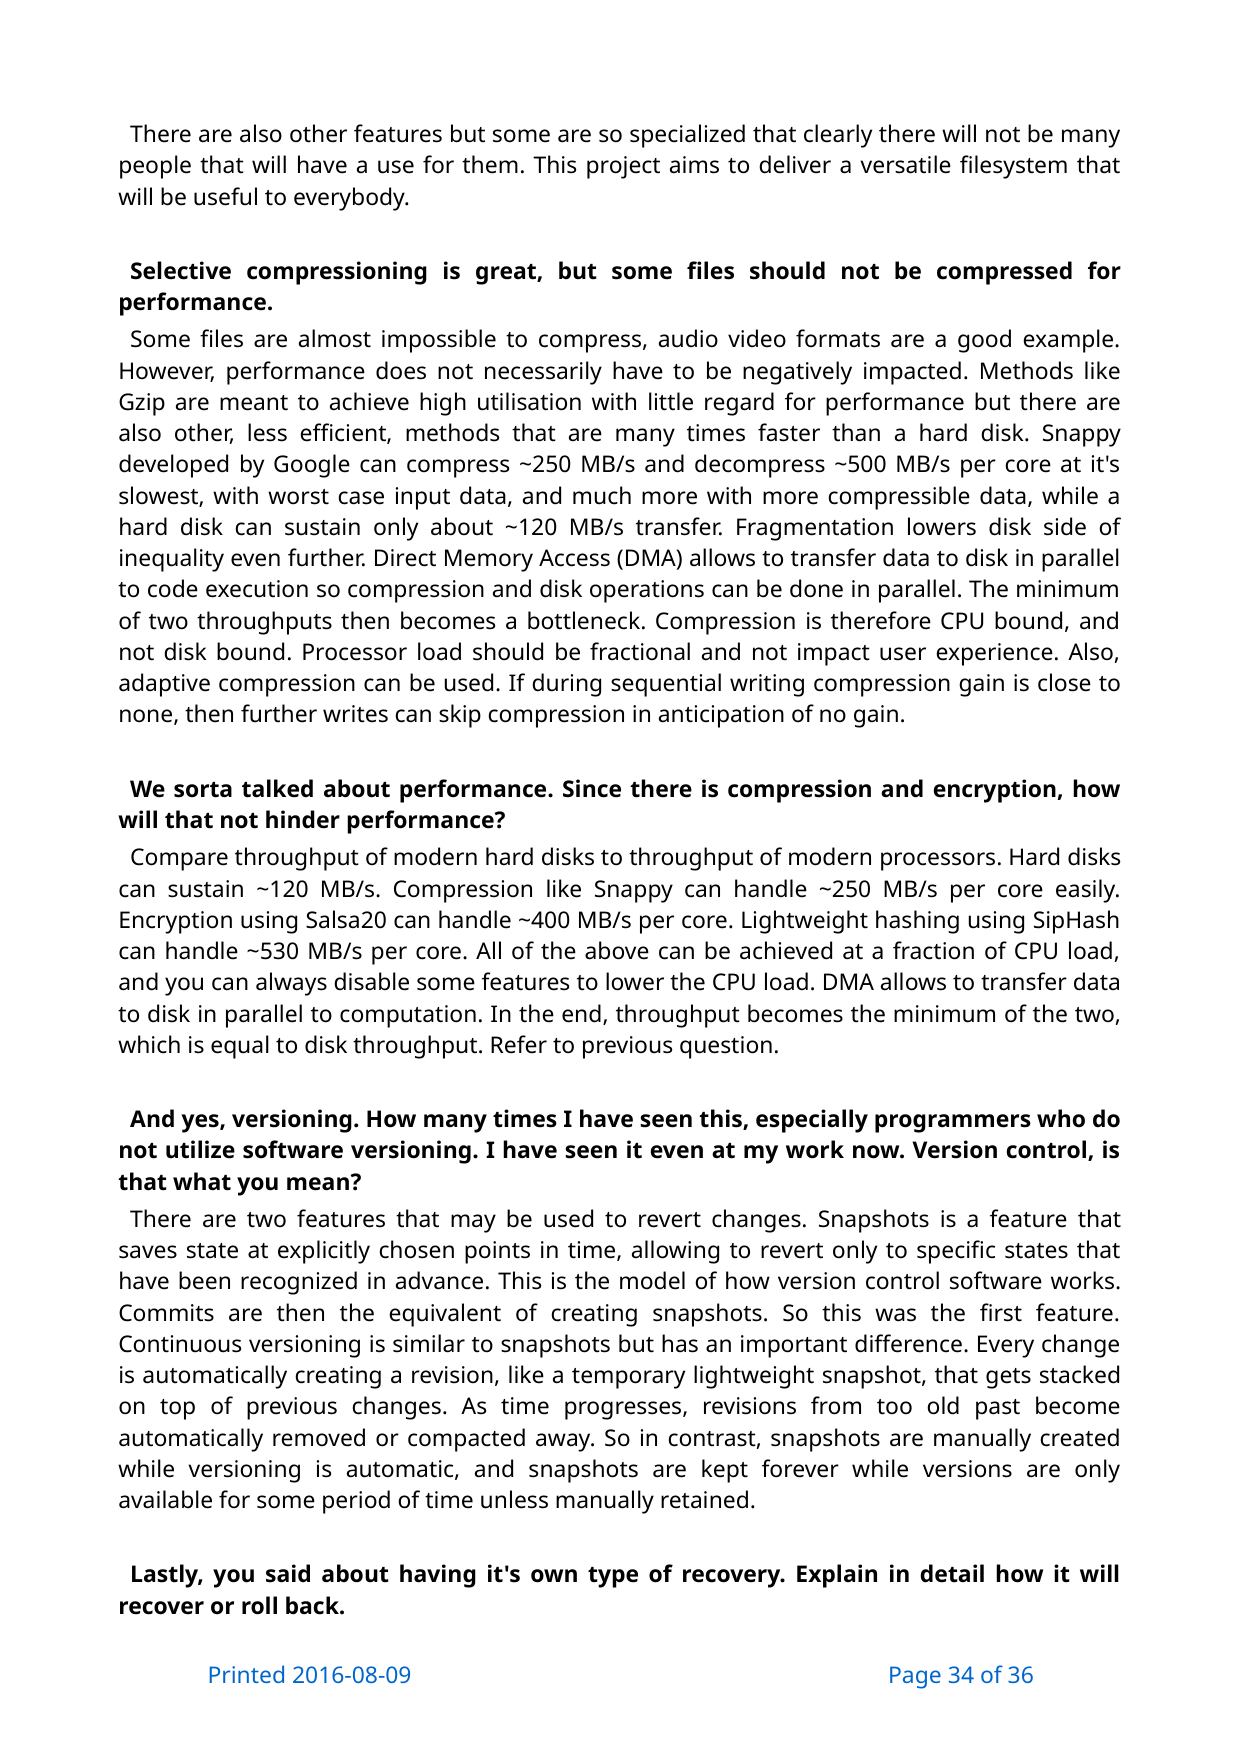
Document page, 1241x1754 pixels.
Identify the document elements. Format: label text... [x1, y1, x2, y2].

text Some files are almost impossible to compress, audio video formats are a good example. However, performance does not necessarily have to be negatively impacted. Methods like Gzip are meant to achieve high utilisation with little regard for performance but there are also other, less efficient, methods that are many times faster than a hard disk. Snappy developed by Google can compress ~250 MB/s and decompress ~500 MB/s per core at it's slowest, with worst case input data, and much more with more compressible data, while a hard disk can sustain only about ~120 MB/s transfer. Fragmentation lowers disk side of inequality even further. Direct Memory Access (DMA) allows to transfer data to disk in parallel to code execution so compression and disk operations can be done in parallel. The minimum of two throughputs then becomes a bottleneck. Compression is therefore CPU bound, and not disk bound. Processor load should be fractional and not impact user experience. Also, adaptive compression can be used. If during sequential writing compression gain is close to none, then further writes can skip compression in anticipation of no gain. [118, 323, 1122, 730]
text And yes, versioning. How many times I have seen this, especially programmers who do not utilize software versioning. I have seen it even at my work now. Version control, is that what you mean? [118, 1103, 1122, 1197]
text Selective compressioning is great, but some files should not be compressed for performance. [118, 255, 1122, 317]
text Lastly, you said about having it's own type of recovery. Explain in detail how it will recover or roll back. [118, 1558, 1122, 1621]
text There are two features that may be used to revert changes. Snapshots is a feature that saves state at explicitly chosen points in time, allowing to revert only to specific states that have been recognized in advance. This is the model of how version control software works. Commits are then the equivalent of creating snapshots. So this was the first feature. Continuous versioning is similar to snapshots but has an important difference. Every change is automatically creating a revision, like a temporary lightweight snapshot, that gets stacked on top of previous changes. As time progresses, revisions from too old past become automatically removed or compacted away. So in contrast, snapshots are manually created while versioning is automatic, and snapshots are kept forever while versions are only available for some period of time unless manually retained. [118, 1203, 1122, 1515]
text There are also other features but some are so specialized that clearly there will not be many people that will have a use for them. This project aims to deliver a versatile filesystem that will be useful to everybody. [118, 118, 1122, 212]
text Compare throughput of modern hard disks to throughput of modern processors. Hard disks can sustain ~120 MB/s. Compression like Snappy can handle ~250 MB/s per core easily. Encryption using Salsa20 can handle ~400 MB/s per core. Lightweight hashing using SipHash can handle ~530 MB/s per core. All of the above can be achieved at a fraction of CPU load, and you can always disable some features to lower the CPU load. DMA allows to transfer data to disk in parallel to computation. In the end, throughput becomes the minimum of the two, which is equal to disk throughput. Refer to previous question. [118, 841, 1122, 1060]
text We sorta talked about performance. Since there is compression and encryption, how will that not hinder performance? [118, 773, 1122, 835]
